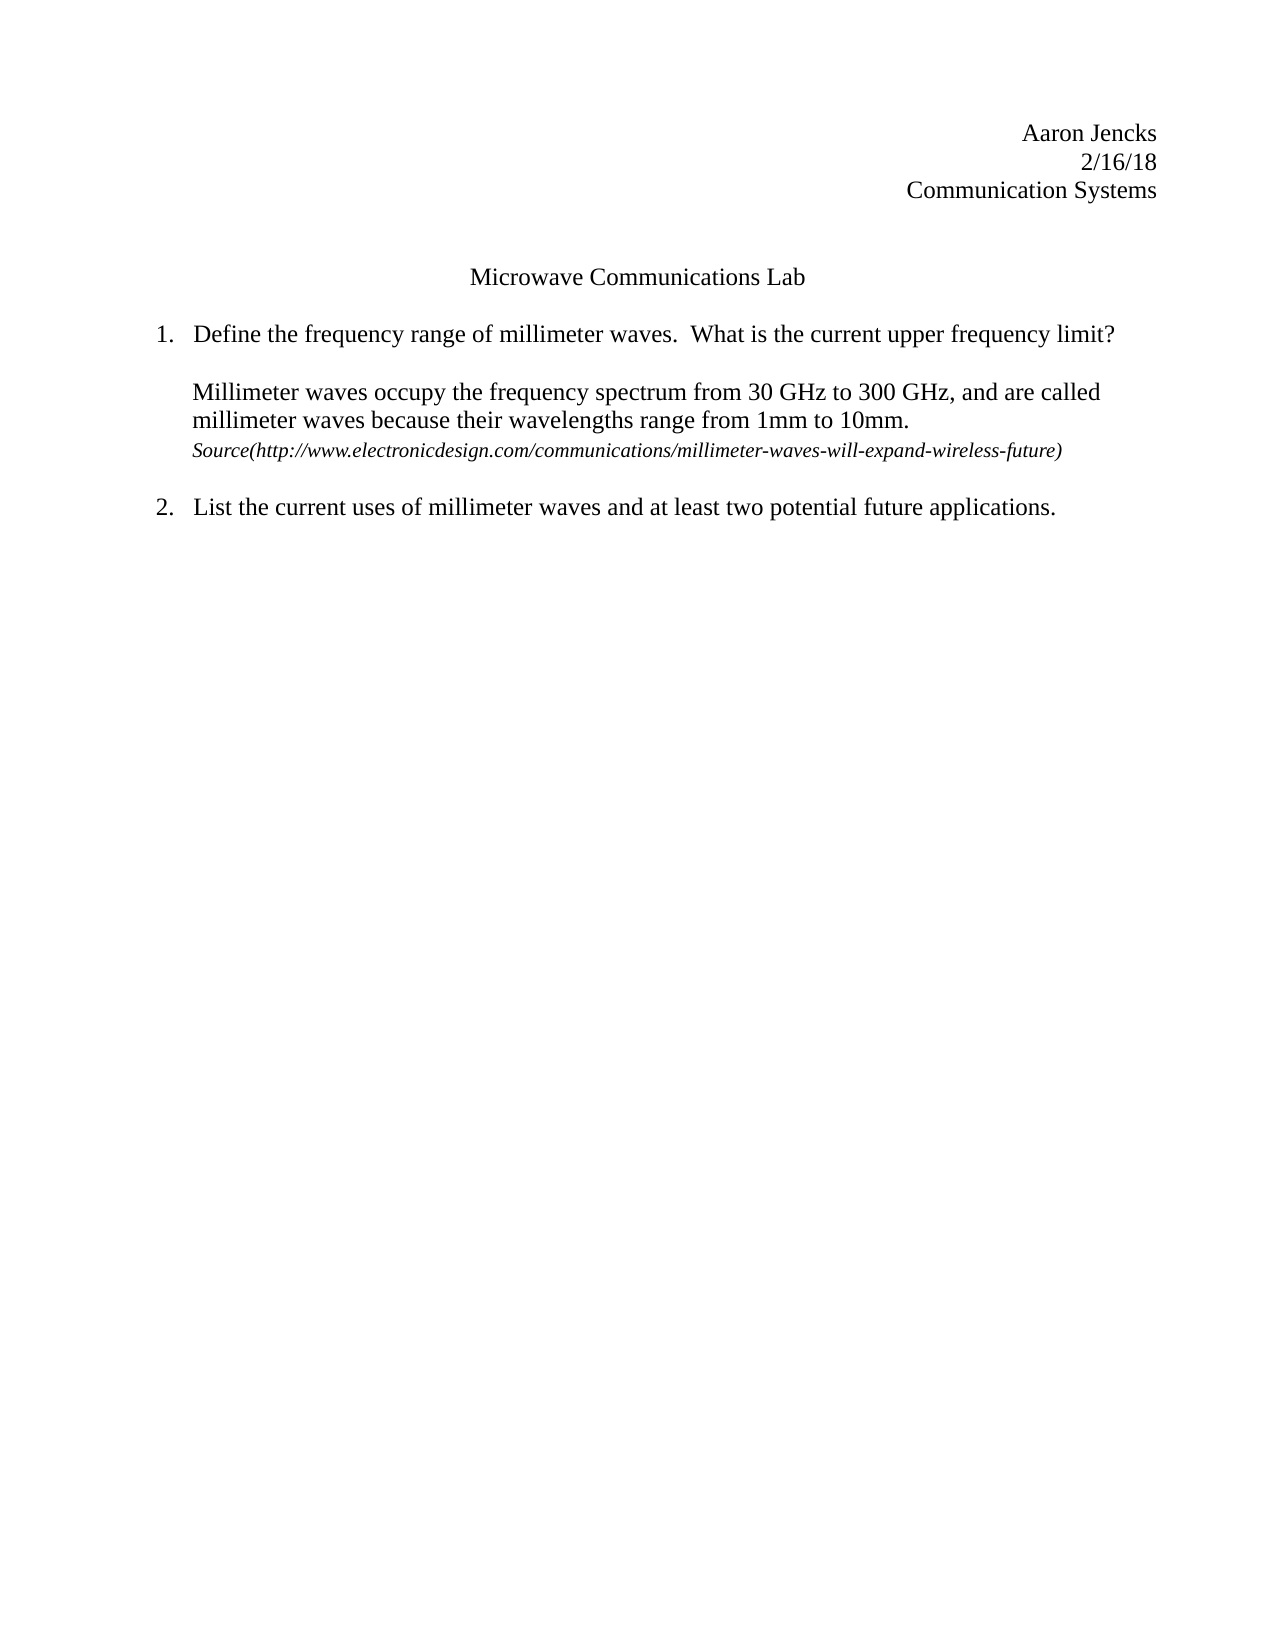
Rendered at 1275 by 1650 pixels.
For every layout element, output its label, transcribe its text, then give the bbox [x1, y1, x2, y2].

text 2/16/18 [118, 147, 1157, 176]
text Communication Systems [118, 176, 1157, 204]
text Source(http://www.electronicdesign.com/communications/millimeter-waves-will-expand-wireless-future) [118, 434, 1157, 463]
text Aaron Jencks [118, 118, 1157, 147]
list List the current uses of millimeter waves and at least two potential future applications. [156, 492, 1157, 521]
list Define the frequency range of millimeter waves. What is the current upper frequency limit? [156, 319, 1157, 348]
text Microwave Communications Lab [118, 262, 1157, 291]
text Millimeter waves occupy the frequency spectrum from 30 GHz to 300 GHz, and are called millimeter waves because their wavelengths range from 1mm to 10mm. [118, 377, 1157, 434]
